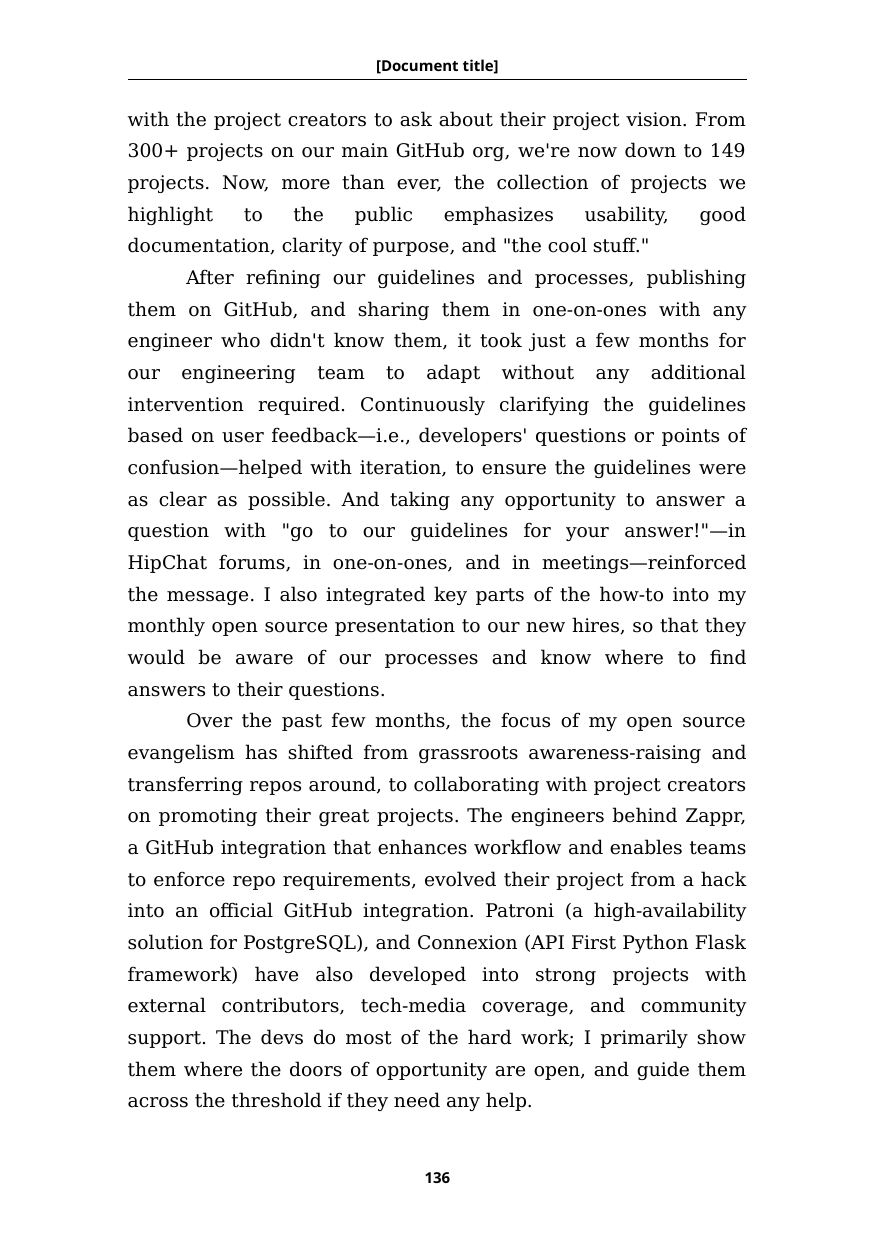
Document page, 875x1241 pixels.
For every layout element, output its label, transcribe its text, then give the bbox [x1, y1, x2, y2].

text Over the past few months, the focus of my open source evangelism has shifted from grassroots awareness-raising and transferring repos around, to collaborating with project creators on promoting their great projects. The engineers behind Zappr, a GitHub integration that enhances workflow and enables teams to enforce repo requirements, evolved their project from a hack into an official GitHub integration. Patroni (a high-availability solution for PostgreSQL), and Connexion (API First Python Flask framework) have also developed into strong projects with external contributors, tech-media coverage, and community support. The devs do most of the hard work; I primarily show them where the doors of opportunity are open, and guide them across the threshold if they need any help. [127, 710, 747, 1112]
text with the project creators to ask about their project vision. From 300+ projects on our main GitHub org, we're now down to 149 projects. Now, more than ever, the collection of projects we highlight to the public emphasizes usability, good documentation, clarity of purpose, and "the cool stuff." [127, 109, 747, 257]
text After refining our guidelines and processes, publishing them on GitHub, and sharing them in one-on-ones with any engineer who didn't know them, it took just a few months for our engineering team to adapt without any additional intervention required. Continuously clarifying the guidelines based on user feedback—i.e., developers' questions or points of confusion—helped with iteration, to ensure the guidelines were as clear as possible. And taking any opportunity to answer a question with "go to our guidelines for your answer!"—in HipChat forums, in one-on-ones, and in meetings—reinforced the message. I also integrated key parts of the how-to into my monthly open source presentation to our new hires, so that they would be aware of our processes and know where to find answers to their questions. [127, 267, 747, 701]
